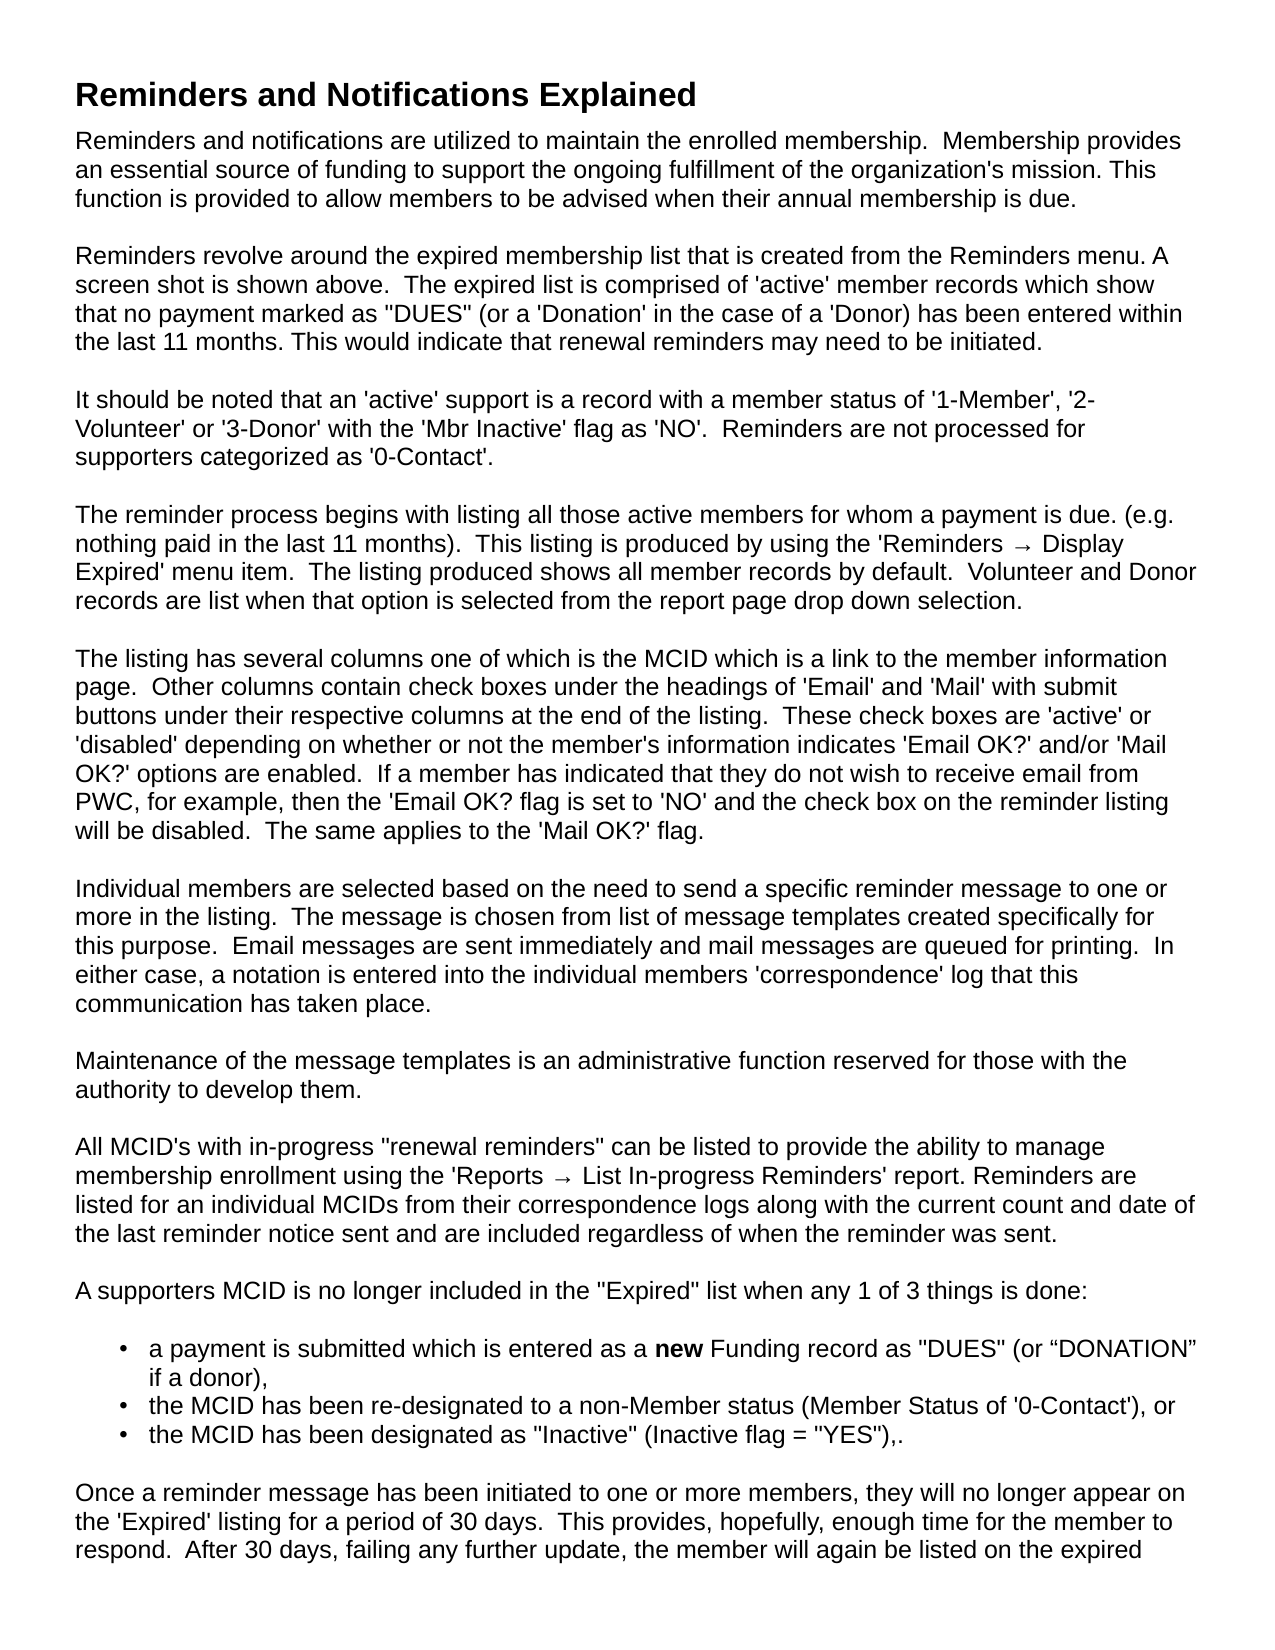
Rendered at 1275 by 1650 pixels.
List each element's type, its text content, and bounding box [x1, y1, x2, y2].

text The reminder process begins with listing all those active members for whom a payment is due. (e.g. nothing paid in the last 11 months). This listing is produced by using the 'Reminders → Display Expired' menu item. The listing produced shows all member records by default. Volunteer and Donor records are list when that option is selected from the report page drop down selection. [75, 500, 1200, 615]
list a payment is submitted which is entered as a new Funding record as "DUES" (or “DONATION” if a donor), [119, 1334, 1200, 1391]
text Reminders and notifications are utilized to maintain the enrolled membership. Membership provides an essential source of funding to support the ongoing fulfillment of the organization's mission. This function is provided to allow members to be advised when their annual membership is due. [75, 126, 1200, 212]
text A supporters MCID is no longer included in the "Expired" list when any 1 of 3 things is done: [75, 1276, 1200, 1305]
text Maintenance of the message templates is an administrative function reserved for those with the authority to develop them. [75, 1046, 1200, 1104]
text It should be noted that an 'active' support is a record with a member status of '1-Member', '2-Volunteer' or '3-Donor' with the 'Mbr Inactive' flag as 'NO'. Reminders are not processed for supporters categorized as '0-Contact'. [75, 385, 1200, 471]
list the MCID has been designated as "Inactive" (Inactive flag = "YES"),. [119, 1420, 1200, 1449]
text Individual members are selected based on the need to send a specific reminder message to one or more in the listing. The message is chosen from list of message templates created specifically for this purpose. Email messages are sent immediately and mail messages are queued for printing. In either case, a notation is entered into the individual members 'correspondence' log that this communication has taken place. [75, 874, 1200, 1017]
text All MCID's with in-progress "renewal reminders" can be listed to provide the ability to manage membership enrollment using the 'Reports → List In-progress Reminders' report. Reminders are listed for an individual MCIDs from their correspondence logs along with the current count and date of the last reminder notice sent and are included regardless of when the reminder was sent. [75, 1132, 1200, 1247]
text Once a reminder message has been initiated to one or more members, they will no longer appear on the 'Expired' listing for a period of 30 days. This provides, hopefully, enough time for the member to respond. After 30 days, failing any further update, the member will again be listed on the expired [75, 1478, 1200, 1564]
subtitle Reminders and Notifications Explained [75, 75, 1200, 114]
text The listing has several columns one of which is the MCID which is a link to the member information page. Other columns contain check boxes under the headings of 'Email' and 'Mail' with submit buttons under their respective columns at the end of the listing. These check boxes are 'active' or 'disabled' depending on whether or not the member's information indicates 'Email OK?' and/or 'Mail OK?' options are enabled. If a member has indicated that they do not wish to receive email from PWC, for example, then the 'Email OK? flag is set to 'NO' and the check box on the reminder listing will be disabled. The same applies to the 'Mail OK?' flag. [75, 644, 1200, 845]
text Reminders revolve around the expired membership list that is created from the Reminders menu. A screen shot is shown above. The expired list is comprised of 'active' member records which show that no payment marked as "DUES" (or a 'Donation' in the case of a 'Donor) has been entered within the last 11 months. This would indicate that renewal reminders may need to be initiated. [75, 241, 1200, 356]
list the MCID has been re-designated to a non-Member status (Member Status of '0-Contact'), or [119, 1391, 1200, 1420]
